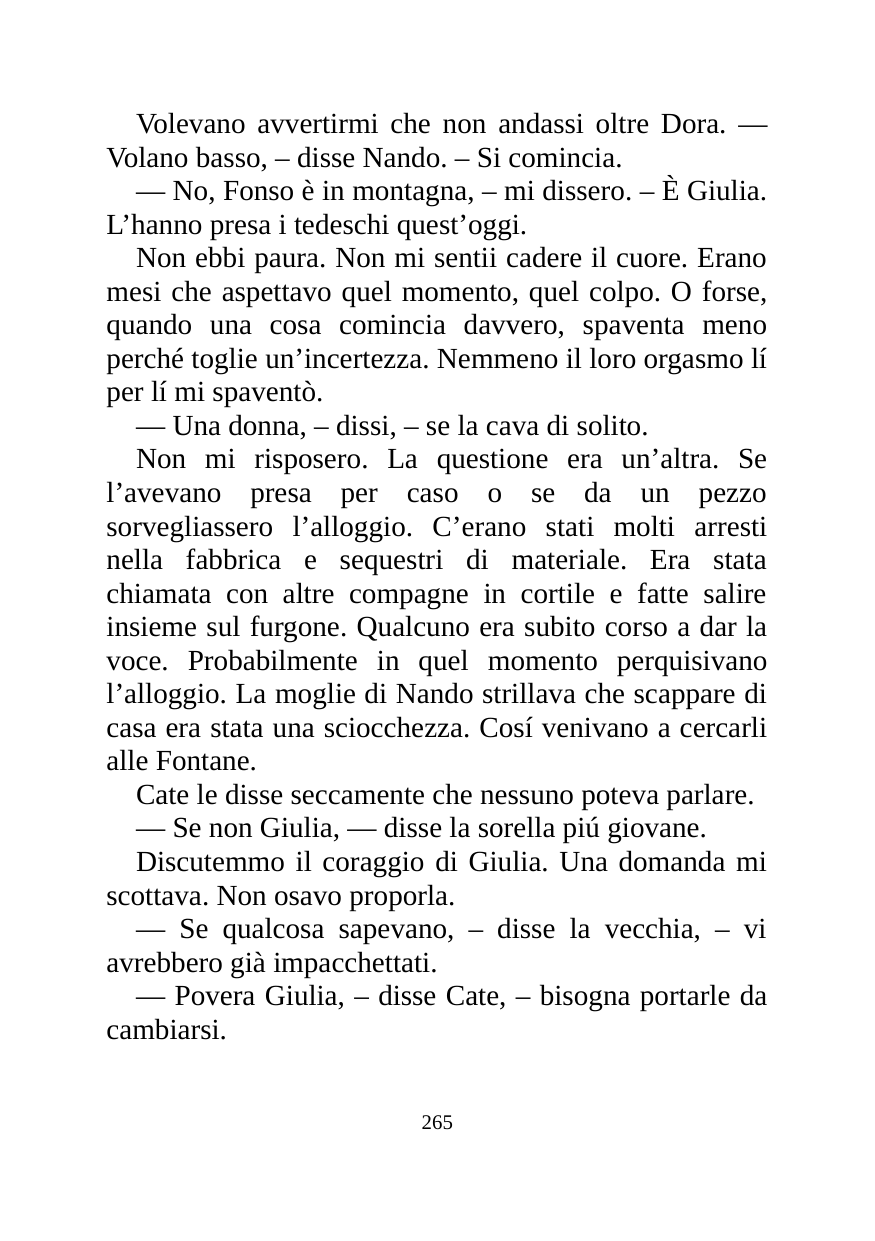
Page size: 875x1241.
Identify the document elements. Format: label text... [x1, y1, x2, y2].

text — No, Fonso è in montagna, – mi dissero. – È Giulia. L’hanno presa i tedeschi quest’oggi. [106, 173, 768, 240]
text Non mi risposero. La questione era un’altra. Se l’avevano presa per caso o se da un pezzo sorvegliassero l’alloggio. C’erano stati molti arresti nella fabbrica e sequestri di materiale. Era stata chiamata con altre compagne in cortile e fatte salire insieme sul furgone. Qualcuno era subito corso a dar la voce. Probabilmente in quel momento perquisivano l’alloggio. La moglie di Nando strillava che scappare di casa era stata una sciocchezza. Cosí venivano a cercarli alle Fontane. [106, 442, 768, 777]
text Volevano avvertirmi che non andassi oltre Dora. — Volano basso, – disse Nando. – Si comincia. [106, 106, 768, 173]
text Discutemmo il coraggio di Giulia. Una domanda mi scottava. Non osavo proporla. [106, 844, 768, 911]
text — Una donna, – dissi, – se la cava di solito. [106, 408, 768, 442]
text Non ebbi paura. Non mi sentii cadere il cuore. Erano mesi che aspettavo quel momento, quel colpo. O forse, quando una cosa comincia davvero, spaventa meno perché toglie un’incertezza. Nemmeno il loro orgasmo lí per lí mi spaventò. [106, 240, 768, 408]
text — Povera Giulia, – disse Cate, – bisogna portarle da cambiarsi. [106, 978, 768, 1045]
text Cate le disse seccamente che nessuno poteva parlare. [106, 777, 768, 811]
text — Se non Giulia, — disse la sorella piú giovane. [106, 811, 768, 844]
text — Se qualcosa sapevano, – disse la vecchia, – vi avrebbero già impacchettati. [106, 911, 768, 978]
